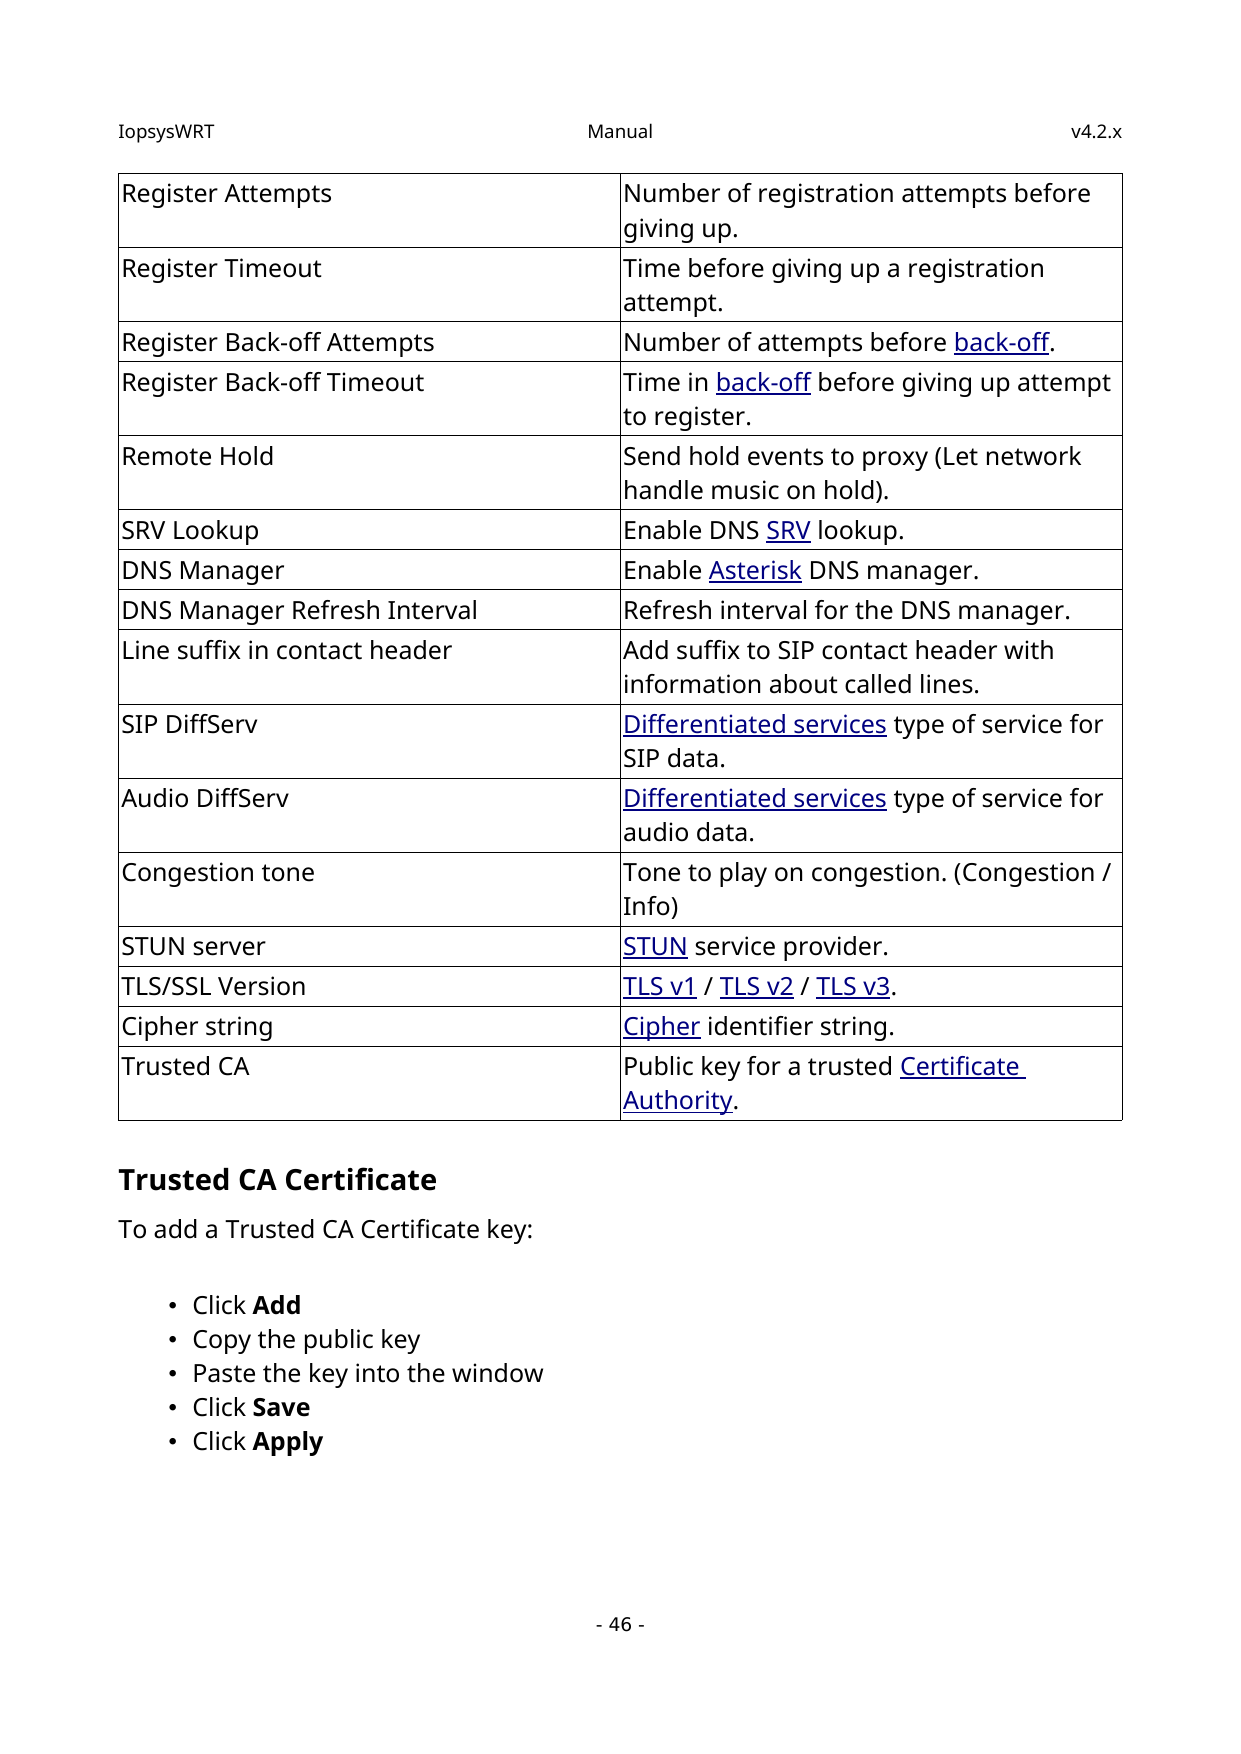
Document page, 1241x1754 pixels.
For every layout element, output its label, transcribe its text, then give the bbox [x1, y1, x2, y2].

table_cell Register Timeout [119, 248, 620, 321]
table_cell Cipher string [119, 1007, 620, 1046]
table_cell Tone to play on congestion. (Congestion / Info) [621, 853, 1122, 926]
table_cell Register Back-off Attempts [119, 322, 620, 361]
table_cell Send hold events to proxy (Let network handle music on hold). [621, 436, 1122, 509]
table_cell Time before giving up a registration attempt. [621, 248, 1122, 321]
table_cell Time in back-off before giving up attempt to register. [621, 362, 1122, 435]
table_cell STUN server [119, 927, 620, 966]
table_cell DNS Manager [119, 550, 620, 589]
list Paste the key into the window [177, 1356, 1122, 1390]
table_cell SIP DiffServ [119, 705, 620, 777]
table_cell Differentiated services type of service for audio data. [621, 779, 1122, 852]
list Click Save [177, 1390, 1122, 1424]
table_cell Enable Asterisk DNS manager. [621, 550, 1122, 589]
table_cell Remote Hold [119, 436, 620, 509]
table_cell Enable DNS SRV lookup. [621, 510, 1122, 549]
table_cell Line suffix in contact header [119, 630, 620, 703]
list Copy the public key [177, 1322, 1122, 1356]
table_cell Audio DiffServ [119, 779, 620, 852]
subtitle Trusted CA Certificate [118, 1159, 1122, 1199]
list Click Apply [177, 1424, 1122, 1458]
list Click Add [177, 1288, 1122, 1322]
table_cell Trusted CA [119, 1047, 620, 1120]
table_cell Number of attempts before back-off. [621, 322, 1122, 361]
table_cell Public key for a trusted Certificate Authority. [621, 1047, 1122, 1120]
table_cell DNS Manager Refresh Interval [119, 590, 620, 629]
table_cell SRV Lookup [119, 510, 620, 549]
table_cell Add suffix to SIP contact header with information about called lines. [621, 630, 1122, 703]
table_cell STUN service provider. [621, 927, 1122, 966]
table_cell Register Back-off Timeout [119, 362, 620, 435]
table_cell Cipher identifier string. [621, 1007, 1122, 1046]
table_cell TLS v1 / TLS v2 / TLS v3. [621, 967, 1122, 1006]
text To add a Trusted CA Certificate key: [118, 1212, 1122, 1246]
table_cell Congestion tone [119, 853, 620, 926]
table_cell Register Attempts [119, 174, 620, 247]
table_cell Differentiated services type of service for SIP data. [621, 705, 1122, 777]
table_cell TLS/SSL Version [119, 967, 620, 1006]
table_cell Number of registration attempts before giving up. [621, 174, 1122, 247]
table_cell Refresh interval for the DNS manager. [621, 590, 1122, 629]
